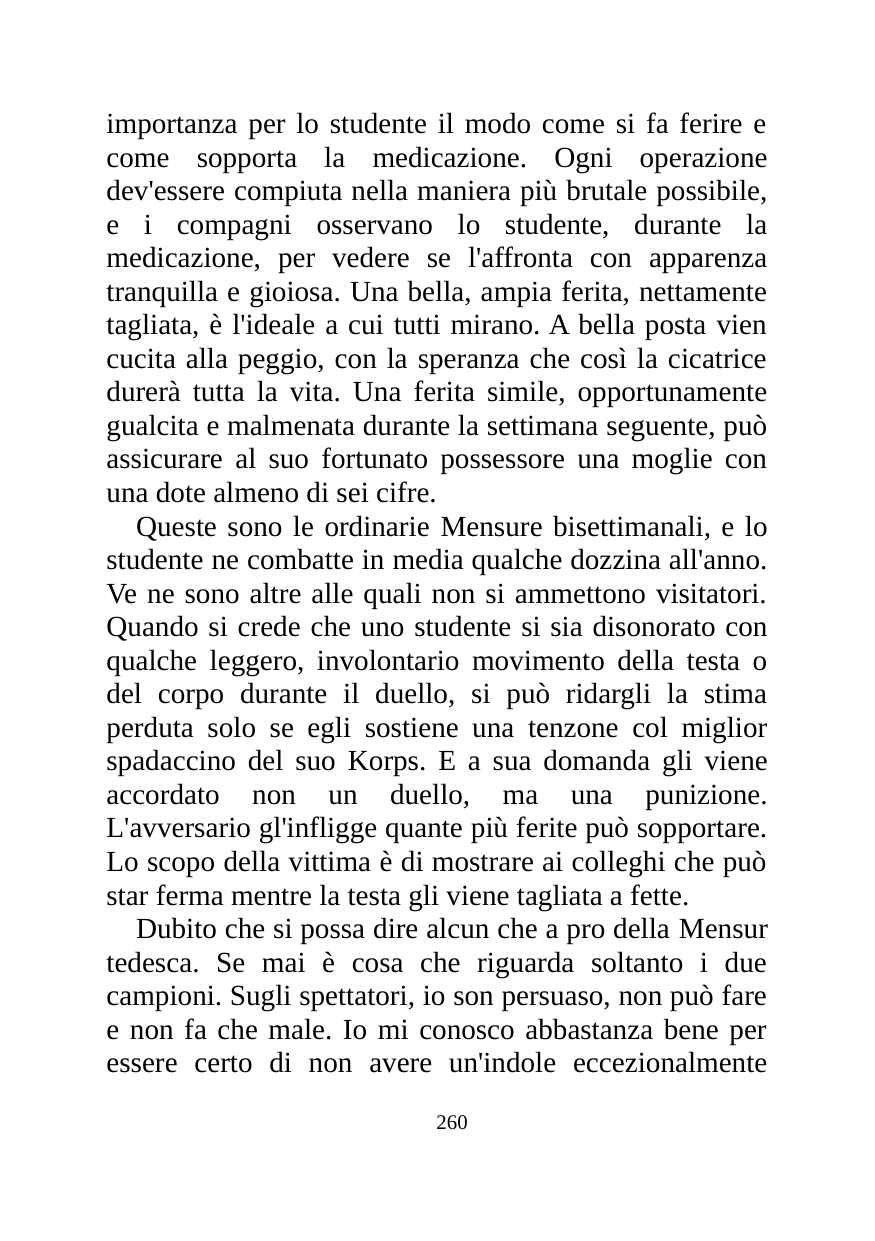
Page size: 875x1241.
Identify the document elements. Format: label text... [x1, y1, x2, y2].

text importanza per lo studente il modo come si fa ferire e come sopporta la medicazione. Ogni operazione dev'essere compiuta nella maniera più brutale possibile, e i compagni osservano lo studente, durante la medicazione, per vedere se l'affronta con apparenza tranquilla e gioiosa. Una bella, ampia ferita, nettamente tagliata, è l'ideale a cui tutti mirano. A bella posta vien cucita alla peggio, con la speranza che così la cicatrice durerà tutta la vita. Una ferita simile, opportunamente gualcita e malmenata durante la settimana seguente, può assicurare al suo fortunato possessore una moglie con una dote almeno di sei cifre. [106, 106, 768, 509]
text Queste sono le ordinarie Mensure bisettimanali, e lo studente ne combatte in media qualche dozzina all'anno. Ve ne sono altre alle quali non si ammettono visitatori. Quando si crede che uno studente si sia disonorato con qualche leggero, involontario movimento della testa o del corpo durante il duello, si può ridargli la stima perduta solo se egli sostiene una tenzone col miglior spadaccino del suo Korps. E a sua domanda gli viene accordato non un duello, ma una punizione. L'avversario gl'infligge quante più ferite può sopportare. Lo scopo della vittima è di mostrare ai colleghi che può star ferma mentre la testa gli viene tagliata a fette. [106, 509, 768, 911]
text Dubito che si possa dire alcun che a pro della Mensur tedesca. Se mai è cosa che riguarda soltanto i due campioni. Sugli spettatori, io son persuaso, non può fare e non fa che male. Io mi conosco abbastanza bene per essere certo di non avere un'indole eccezionalmente [106, 911, 768, 1079]
